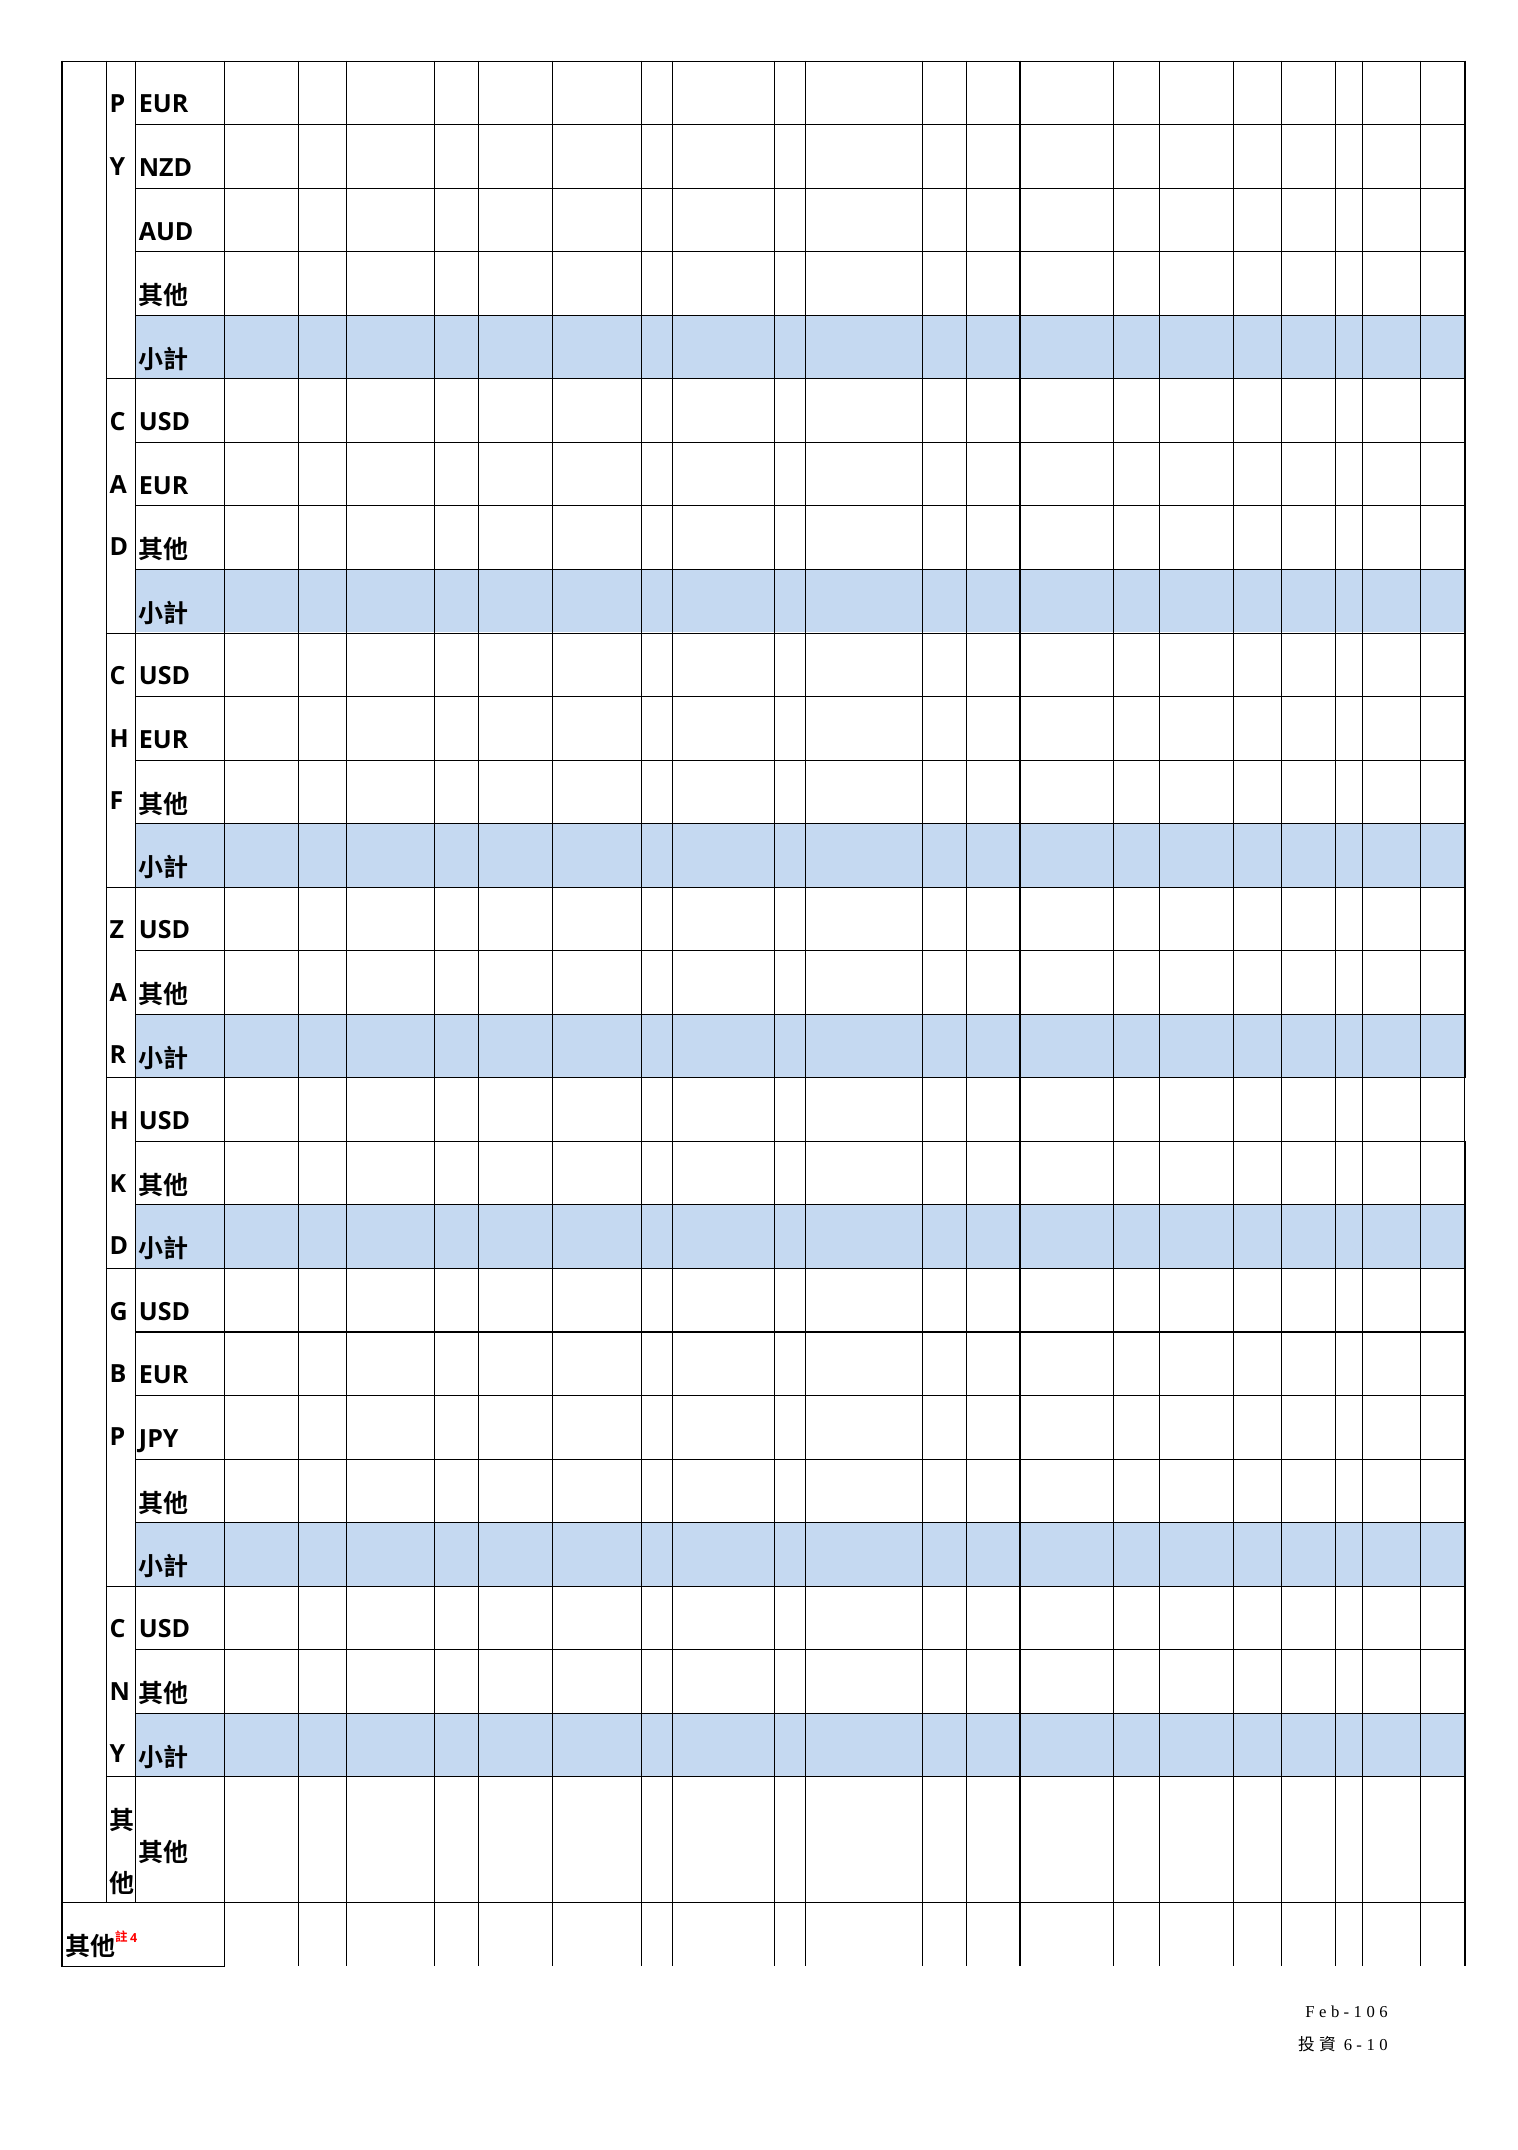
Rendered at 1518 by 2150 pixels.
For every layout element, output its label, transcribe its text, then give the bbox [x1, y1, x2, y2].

table_cell [225, 1714, 298, 1776]
table_cell [347, 1587, 434, 1649]
table_cell [553, 379, 641, 442]
table_cell [347, 697, 434, 759]
table_cell [225, 252, 298, 315]
table_cell [775, 951, 805, 1014]
table_cell [967, 824, 1019, 887]
table_cell [967, 1460, 1019, 1522]
table_cell [1234, 1205, 1281, 1268]
table_cell 小計 [136, 1205, 224, 1268]
table_cell [479, 1903, 552, 1966]
table_cell USD [136, 379, 224, 442]
table_cell [1421, 888, 1464, 950]
table_cell [225, 888, 298, 950]
table_cell HKD [107, 1078, 135, 1268]
table_cell [1234, 888, 1281, 950]
table_cell [1160, 1205, 1233, 1268]
table_cell [479, 506, 552, 569]
table_cell [1234, 634, 1281, 696]
table_cell [479, 1650, 552, 1713]
table_cell [299, 506, 346, 569]
table_cell [775, 1523, 805, 1586]
table_cell [479, 1460, 552, 1522]
table_cell [923, 761, 966, 823]
table_cell [923, 570, 966, 632]
table_cell [806, 1015, 922, 1077]
table_cell [923, 379, 966, 442]
table_cell [553, 62, 641, 124]
table_cell [479, 951, 552, 1014]
table_cell [673, 252, 774, 315]
table_cell [1421, 443, 1464, 505]
table_cell [775, 1460, 805, 1522]
table_cell [923, 1777, 966, 1902]
table_cell [642, 824, 672, 887]
table_cell [1421, 125, 1464, 188]
table_cell [1363, 1903, 1420, 1966]
table_cell [1114, 1903, 1159, 1966]
table_cell [775, 125, 805, 188]
table_cell [1160, 1714, 1233, 1776]
table_cell [1160, 1269, 1233, 1331]
table_cell [1282, 1205, 1335, 1268]
table_cell [806, 951, 922, 1014]
table_cell [1421, 62, 1464, 124]
table_cell [347, 634, 434, 696]
table_cell [1114, 697, 1159, 759]
table_cell [923, 252, 966, 315]
table_cell [1363, 1396, 1420, 1458]
table_cell [1336, 443, 1362, 505]
table_cell [225, 761, 298, 823]
table_cell [967, 1333, 1019, 1395]
table_cell [806, 443, 922, 505]
table_cell [479, 1523, 552, 1586]
table_cell [225, 189, 298, 251]
table_cell [1021, 506, 1113, 569]
table_cell [553, 1396, 641, 1458]
table_cell [63, 62, 106, 1902]
table_cell [673, 316, 774, 378]
table_cell [1282, 824, 1335, 887]
table_cell [299, 697, 346, 759]
table_cell [967, 316, 1019, 378]
table_cell CHF [107, 634, 135, 887]
table_cell [1021, 189, 1113, 251]
table_cell [1234, 62, 1281, 124]
table_cell [1363, 761, 1420, 823]
table_cell [1421, 1650, 1464, 1713]
table_cell [923, 1460, 966, 1522]
table_cell [1336, 1269, 1362, 1331]
table_cell [225, 316, 298, 378]
table_cell [299, 316, 346, 378]
table_cell [1421, 1460, 1464, 1522]
table_cell [1282, 1015, 1335, 1077]
table_cell [553, 1523, 641, 1586]
table_cell [553, 1015, 641, 1077]
table_cell [1336, 1777, 1362, 1902]
table_cell [1336, 189, 1362, 251]
table_cell [967, 1777, 1019, 1902]
table_cell [673, 951, 774, 1014]
table_cell [435, 761, 478, 823]
table_cell [1021, 634, 1113, 696]
table_cell [1160, 1333, 1233, 1395]
table_cell [1114, 1015, 1159, 1077]
table_cell [1234, 1587, 1281, 1649]
table_cell [1336, 62, 1362, 124]
table_cell [479, 62, 552, 124]
table_cell [225, 634, 298, 696]
table_cell [1363, 1078, 1420, 1141]
table_cell [1160, 379, 1233, 442]
table_cell [225, 1269, 298, 1331]
table_cell [435, 1714, 478, 1776]
table_cell 小計 [136, 316, 224, 378]
table_cell [775, 189, 805, 251]
table_cell [923, 697, 966, 759]
table_cell [673, 506, 774, 569]
table_cell [923, 316, 966, 378]
table_cell [1160, 1396, 1233, 1458]
table_cell [806, 888, 922, 950]
table_cell [642, 1142, 672, 1204]
table_cell [1363, 379, 1420, 442]
table_cell [1234, 1460, 1281, 1522]
table_cell [1021, 1650, 1113, 1713]
table_cell [1363, 1333, 1420, 1395]
table_cell [1336, 125, 1362, 188]
table_cell [967, 761, 1019, 823]
table_cell [299, 570, 346, 632]
table_cell [1336, 316, 1362, 378]
table_cell [923, 189, 966, 251]
table_cell [967, 570, 1019, 632]
table_cell [673, 1078, 774, 1141]
table_cell [642, 506, 672, 569]
table_cell USD [136, 1587, 224, 1649]
table_cell [347, 1460, 434, 1522]
table_cell [1421, 761, 1464, 823]
table_cell [673, 1587, 774, 1649]
table_cell [479, 1777, 552, 1902]
table_cell [775, 1205, 805, 1268]
table_cell [673, 1205, 774, 1268]
table_cell [1282, 1777, 1335, 1902]
table_cell [1021, 888, 1113, 950]
table_cell [1421, 1078, 1464, 1141]
table_cell [1234, 379, 1281, 442]
table_cell [553, 888, 641, 950]
table_cell [923, 1587, 966, 1649]
table_cell [435, 1777, 478, 1902]
table_cell [967, 1015, 1019, 1077]
table_cell [553, 1587, 641, 1649]
table_cell [806, 1269, 922, 1331]
table_cell [225, 1650, 298, 1713]
table_cell [1282, 506, 1335, 569]
table_cell [642, 570, 672, 632]
table_cell [1421, 951, 1464, 1014]
table_cell [923, 1015, 966, 1077]
table_cell [553, 1333, 641, 1395]
table_cell [1021, 1015, 1113, 1077]
table_cell [1421, 1205, 1464, 1268]
table_cell [1363, 1714, 1420, 1776]
table_cell USD [136, 1078, 224, 1141]
table_cell [225, 1015, 298, 1077]
table_cell [1021, 570, 1113, 632]
table_cell JPY [136, 1396, 224, 1458]
table_cell [1363, 1587, 1420, 1649]
table_cell [225, 1205, 298, 1268]
table_cell [673, 570, 774, 632]
table_cell [642, 1015, 672, 1077]
table_cell [967, 1205, 1019, 1268]
table_cell [967, 252, 1019, 315]
table_cell [225, 1333, 298, 1395]
table_cell [299, 1333, 346, 1395]
table_cell [673, 1015, 774, 1077]
table_cell [775, 1333, 805, 1395]
table_cell [435, 1460, 478, 1522]
table_cell [775, 1777, 805, 1902]
table_cell [775, 62, 805, 124]
table_cell [225, 697, 298, 759]
table_cell [673, 824, 774, 887]
table_cell [1021, 824, 1113, 887]
table_cell [1336, 1903, 1362, 1966]
table_cell [435, 1142, 478, 1204]
table_cell [967, 1650, 1019, 1713]
table_cell [347, 1714, 434, 1776]
table_cell [1336, 1078, 1362, 1141]
table_cell [642, 1523, 672, 1586]
table_cell [967, 951, 1019, 1014]
table_cell [642, 888, 672, 950]
table_cell [435, 570, 478, 632]
table_cell [299, 1777, 346, 1902]
table_cell [775, 1903, 805, 1966]
table_cell [1234, 443, 1281, 505]
table_cell [299, 1650, 346, 1713]
table_cell [673, 761, 774, 823]
table_cell [435, 1587, 478, 1649]
table_cell [435, 634, 478, 696]
table_cell [642, 62, 672, 124]
table_cell [553, 761, 641, 823]
table_cell [225, 1142, 298, 1204]
table_cell [347, 824, 434, 887]
table_cell [435, 1205, 478, 1268]
table_cell [1336, 1015, 1362, 1077]
table_cell [1421, 1396, 1464, 1458]
table_cell [775, 761, 805, 823]
table_cell [435, 506, 478, 569]
table_cell [673, 1460, 774, 1522]
table_cell [673, 697, 774, 759]
table_cell [553, 1269, 641, 1331]
table_cell [806, 1523, 922, 1586]
table_cell [1363, 506, 1420, 569]
table_cell [225, 1078, 298, 1141]
table_cell [1421, 824, 1464, 887]
table_cell [806, 252, 922, 315]
table_cell [1336, 506, 1362, 569]
table_cell [1282, 1460, 1335, 1522]
table_cell [225, 824, 298, 887]
table_cell [1282, 1269, 1335, 1331]
table_cell [642, 1903, 672, 1966]
table_cell [1160, 1587, 1233, 1649]
table_cell [1336, 1333, 1362, 1395]
table_cell [923, 1650, 966, 1713]
table_cell [642, 1777, 672, 1902]
table_cell [1114, 316, 1159, 378]
table_cell 其他 [136, 761, 224, 823]
table_cell [1160, 189, 1233, 251]
table_cell [1421, 1777, 1464, 1902]
table_cell [1021, 951, 1113, 1014]
table_cell [1421, 634, 1464, 696]
table_cell 其他 [136, 1777, 224, 1902]
table_cell [553, 1903, 641, 1966]
table_cell EUR [136, 1333, 224, 1395]
table_cell [479, 824, 552, 887]
table_cell [1363, 1650, 1420, 1713]
table_cell [673, 1714, 774, 1776]
table_cell [775, 1078, 805, 1141]
table_cell [642, 1396, 672, 1458]
table_cell [435, 1903, 478, 1966]
table_cell [1021, 1460, 1113, 1522]
table_cell [775, 1650, 805, 1713]
table_cell [347, 252, 434, 315]
table_cell [1421, 570, 1464, 632]
table_cell [479, 1333, 552, 1395]
table_cell [806, 316, 922, 378]
table_cell [1336, 1650, 1362, 1713]
table_cell [806, 570, 922, 632]
table_cell [673, 379, 774, 442]
table_cell [225, 1396, 298, 1458]
table_cell [479, 634, 552, 696]
table_cell [1363, 1523, 1420, 1586]
table_cell [642, 1269, 672, 1331]
table_cell [299, 1078, 346, 1141]
table_cell [299, 951, 346, 1014]
table_cell [479, 697, 552, 759]
table_cell [1282, 189, 1335, 251]
table_cell 小計 [136, 1015, 224, 1077]
table_cell [299, 62, 346, 124]
table_cell [1234, 1903, 1281, 1966]
table_cell [1282, 1396, 1335, 1458]
table_cell [299, 1015, 346, 1077]
table_cell [967, 1269, 1019, 1331]
table_cell [806, 379, 922, 442]
table_cell [1114, 379, 1159, 442]
table_cell [1114, 634, 1159, 696]
table_cell [1282, 379, 1335, 442]
table_cell [775, 316, 805, 378]
table_cell [1234, 824, 1281, 887]
table_cell [1282, 1650, 1335, 1713]
table_cell [806, 1587, 922, 1649]
table_cell 小計 [136, 570, 224, 632]
table_cell [479, 1205, 552, 1268]
table_cell [1421, 506, 1464, 569]
table_cell [1336, 888, 1362, 950]
table_cell CAD [107, 379, 135, 632]
table_cell [1421, 1903, 1464, 1966]
table_cell [1234, 1015, 1281, 1077]
table_cell [642, 316, 672, 378]
table_cell [1114, 1078, 1159, 1141]
table_cell [435, 316, 478, 378]
table_cell [1114, 1396, 1159, 1458]
table_cell [299, 824, 346, 887]
table_cell [553, 951, 641, 1014]
table_cell CNY [107, 1587, 135, 1776]
table_cell [435, 379, 478, 442]
table_cell [1282, 443, 1335, 505]
table_cell [806, 1205, 922, 1268]
table_cell [967, 634, 1019, 696]
table_cell [435, 1396, 478, 1458]
table_cell [775, 1587, 805, 1649]
table_cell [642, 634, 672, 696]
table_cell [923, 1396, 966, 1458]
table_cell [642, 1078, 672, 1141]
table_cell [642, 252, 672, 315]
table_cell [1234, 125, 1281, 188]
table_cell [1336, 1714, 1362, 1776]
table_cell [553, 125, 641, 188]
table_cell [553, 824, 641, 887]
table_cell [642, 1714, 672, 1776]
table_cell [1021, 1903, 1113, 1966]
table_cell [299, 1714, 346, 1776]
table_cell [347, 1333, 434, 1395]
table_cell [673, 1269, 774, 1331]
table_cell [553, 1777, 641, 1902]
table_cell [923, 1269, 966, 1331]
table_cell NZD [136, 125, 224, 188]
table_cell [299, 1903, 346, 1966]
table_cell [806, 1777, 922, 1902]
table_cell [479, 125, 552, 188]
table_cell [642, 697, 672, 759]
table_cell [299, 1142, 346, 1204]
table_cell [1234, 761, 1281, 823]
table_cell [435, 1523, 478, 1586]
table_cell [1160, 316, 1233, 378]
table_cell [1234, 1777, 1281, 1902]
table_cell [673, 1650, 774, 1713]
table_cell [1160, 570, 1233, 632]
table_cell [1363, 634, 1420, 696]
table_cell [347, 1777, 434, 1902]
table_cell USD [136, 888, 224, 950]
table_cell [642, 1205, 672, 1268]
table_cell [1160, 1777, 1233, 1902]
table_cell [923, 125, 966, 188]
table_cell [806, 1142, 922, 1204]
table_cell [1363, 1460, 1420, 1522]
table_cell [1021, 1205, 1113, 1268]
table_cell [642, 1650, 672, 1713]
table_cell [967, 1903, 1019, 1966]
table_cell [1282, 1333, 1335, 1395]
table_cell PY [107, 62, 135, 378]
table_cell [1282, 316, 1335, 378]
table_cell 其他 [136, 951, 224, 1014]
table_cell [1282, 1078, 1335, 1141]
table_cell [1234, 506, 1281, 569]
table_cell [1282, 570, 1335, 632]
table_cell [1363, 1777, 1420, 1902]
table_cell [435, 189, 478, 251]
table_cell [299, 379, 346, 442]
table_cell [775, 824, 805, 887]
table_cell [967, 1714, 1019, 1776]
table_cell [347, 506, 434, 569]
table_cell [806, 62, 922, 124]
table_cell [553, 1078, 641, 1141]
table_cell [299, 1269, 346, 1331]
table_cell [673, 1142, 774, 1204]
table_cell [806, 506, 922, 569]
table_cell [479, 189, 552, 251]
table_cell [225, 951, 298, 1014]
table_cell [1363, 189, 1420, 251]
table_cell [553, 506, 641, 569]
table_cell [1336, 1523, 1362, 1586]
table_cell [1114, 1333, 1159, 1395]
table_cell [1363, 1015, 1420, 1077]
table_cell [1114, 951, 1159, 1014]
table_cell [1234, 570, 1281, 632]
table_cell [806, 125, 922, 188]
table_cell [1160, 1078, 1233, 1141]
table_cell [225, 1903, 298, 1966]
table_cell [923, 1523, 966, 1586]
table_cell [347, 888, 434, 950]
table_cell [299, 125, 346, 188]
table_cell [1021, 1396, 1113, 1458]
table_cell [1421, 1714, 1464, 1776]
table_cell [1421, 1269, 1464, 1331]
table_cell [775, 888, 805, 950]
table_cell [435, 443, 478, 505]
table_cell [1114, 1460, 1159, 1522]
table_cell [1234, 1523, 1281, 1586]
table_cell [1160, 824, 1233, 887]
table_cell [1160, 634, 1233, 696]
table_cell [775, 697, 805, 759]
table_cell [347, 1396, 434, 1458]
table_cell [479, 316, 552, 378]
table_cell [806, 634, 922, 696]
table_cell [1336, 1587, 1362, 1649]
table_cell AUD [136, 189, 224, 251]
table_cell [1114, 570, 1159, 632]
table_cell [479, 379, 552, 442]
table_cell [775, 252, 805, 315]
table_cell [1021, 443, 1113, 505]
table_cell [1021, 1269, 1113, 1331]
table_cell [1336, 634, 1362, 696]
table_cell [299, 443, 346, 505]
table_cell [1363, 951, 1420, 1014]
table_cell [923, 1333, 966, 1395]
table_cell [806, 1650, 922, 1713]
table_cell [967, 189, 1019, 251]
table_cell [1363, 1205, 1420, 1268]
table_cell [1160, 1650, 1233, 1713]
table_cell [1021, 62, 1113, 124]
table_cell [347, 1269, 434, 1331]
table_cell [1160, 506, 1233, 569]
table_cell GBP [107, 1269, 135, 1586]
table_cell [347, 125, 434, 188]
table_cell [642, 443, 672, 505]
table_cell [1160, 1523, 1233, 1586]
table_cell [553, 316, 641, 378]
table_cell [1160, 1015, 1233, 1077]
table_cell [225, 62, 298, 124]
table_cell [1363, 125, 1420, 188]
table_cell [673, 1777, 774, 1902]
table_cell 小計 [136, 824, 224, 887]
table_cell [553, 1714, 641, 1776]
table_cell [775, 506, 805, 569]
table_cell [435, 62, 478, 124]
table_cell [1114, 62, 1159, 124]
table_cell [1363, 570, 1420, 632]
table_cell [673, 1333, 774, 1395]
table_cell [347, 443, 434, 505]
table_cell [1363, 888, 1420, 950]
table_cell [347, 1650, 434, 1713]
table_cell [642, 189, 672, 251]
table_cell [1421, 1015, 1464, 1077]
table_cell [1114, 189, 1159, 251]
table_cell [479, 1587, 552, 1649]
table_cell [479, 570, 552, 632]
table_cell [1282, 951, 1335, 1014]
table_cell [435, 951, 478, 1014]
table_cell [1282, 1587, 1335, 1649]
table_cell [1336, 570, 1362, 632]
table_cell [806, 1333, 922, 1395]
table_cell [642, 125, 672, 188]
table_cell [642, 951, 672, 1014]
table_cell [1021, 379, 1113, 442]
table_cell [553, 189, 641, 251]
table_cell [967, 1523, 1019, 1586]
table_cell [1021, 1587, 1113, 1649]
table_cell [1282, 1714, 1335, 1776]
table_cell 小計 [136, 1714, 224, 1776]
table_cell [299, 1205, 346, 1268]
table_cell [1021, 1333, 1113, 1395]
table_cell [1114, 824, 1159, 887]
table_cell [347, 1015, 434, 1077]
table_cell [1336, 1396, 1362, 1458]
table_cell [479, 443, 552, 505]
table_cell [1021, 1714, 1113, 1776]
table_cell [1160, 62, 1233, 124]
table_cell [1282, 634, 1335, 696]
table_cell ZAR [107, 888, 135, 1077]
table_cell [1114, 1587, 1159, 1649]
table_cell [299, 761, 346, 823]
table_cell [225, 1587, 298, 1649]
table_cell [1336, 761, 1362, 823]
table_cell [1421, 379, 1464, 442]
table_cell [775, 1714, 805, 1776]
table_cell [553, 570, 641, 632]
table_cell [1282, 1903, 1335, 1966]
table_cell [1234, 1142, 1281, 1204]
table_cell [642, 1333, 672, 1395]
table_cell [806, 189, 922, 251]
table_cell [1021, 1142, 1113, 1204]
table_cell [1021, 125, 1113, 188]
table_cell [1282, 761, 1335, 823]
table_cell [1160, 1142, 1233, 1204]
table_cell [553, 1142, 641, 1204]
table_cell [806, 1714, 922, 1776]
table_cell [1282, 252, 1335, 315]
table_cell [435, 888, 478, 950]
table_cell [1234, 1714, 1281, 1776]
table_cell [806, 697, 922, 759]
table_cell [1160, 888, 1233, 950]
table_cell [923, 951, 966, 1014]
table_cell [1234, 1396, 1281, 1458]
table_cell [347, 189, 434, 251]
table_cell [1421, 189, 1464, 251]
table_cell [673, 1396, 774, 1458]
table_cell [775, 443, 805, 505]
table_cell [775, 1142, 805, 1204]
table_cell [1160, 252, 1233, 315]
table_cell [923, 824, 966, 887]
table_cell [1234, 697, 1281, 759]
table_cell [1282, 1523, 1335, 1586]
table_cell [923, 1205, 966, 1268]
table_cell [673, 125, 774, 188]
table_cell [1160, 951, 1233, 1014]
table_cell [347, 1142, 434, 1204]
table_cell [642, 761, 672, 823]
table_cell 其他 [136, 1460, 224, 1522]
table_cell EUR [136, 697, 224, 759]
table_cell [1114, 506, 1159, 569]
table_cell [479, 1142, 552, 1204]
table_cell [225, 125, 298, 188]
table_cell [479, 1078, 552, 1141]
table_cell [347, 951, 434, 1014]
table_cell [1363, 316, 1420, 378]
table_cell [347, 570, 434, 632]
table_cell [967, 506, 1019, 569]
table_cell [435, 1015, 478, 1077]
table_cell [1363, 824, 1420, 887]
table_cell [806, 1078, 922, 1141]
table_cell [479, 761, 552, 823]
table_cell [225, 443, 298, 505]
table_cell 小計 [136, 1523, 224, 1586]
table_cell [1336, 1142, 1362, 1204]
table_cell [1234, 951, 1281, 1014]
table_cell [435, 125, 478, 188]
table_cell [553, 252, 641, 315]
table_cell [1021, 1078, 1113, 1141]
table_cell [806, 761, 922, 823]
table_cell [775, 634, 805, 696]
table_cell [1160, 697, 1233, 759]
table_cell [347, 1903, 434, 1966]
table_cell [553, 634, 641, 696]
table_cell [347, 761, 434, 823]
table_cell [1282, 62, 1335, 124]
table_cell [435, 824, 478, 887]
table_cell [1363, 62, 1420, 124]
table_cell [775, 1396, 805, 1458]
table_cell 其他 [136, 1650, 224, 1713]
table_cell [1160, 1460, 1233, 1522]
table_cell [1114, 888, 1159, 950]
table_cell [775, 1269, 805, 1331]
table_cell [1363, 1269, 1420, 1331]
table_cell [225, 1777, 298, 1902]
table_cell [1021, 1777, 1113, 1902]
table_cell [1114, 1714, 1159, 1776]
table_cell [1336, 252, 1362, 315]
table_cell [225, 570, 298, 632]
table_cell [967, 379, 1019, 442]
table_cell [1021, 761, 1113, 823]
table_cell [1114, 443, 1159, 505]
table_cell [1336, 951, 1362, 1014]
table_cell [479, 252, 552, 315]
table_cell [923, 1714, 966, 1776]
table_cell [225, 379, 298, 442]
table_cell [347, 1078, 434, 1141]
table_cell [806, 1460, 922, 1522]
table_cell [775, 1015, 805, 1077]
table_cell [1363, 697, 1420, 759]
table_cell [1234, 189, 1281, 251]
table_cell [1336, 824, 1362, 887]
table_cell [923, 506, 966, 569]
table_cell [775, 379, 805, 442]
table_cell [1234, 1333, 1281, 1395]
table_cell [806, 824, 922, 887]
table_cell [1421, 1333, 1464, 1395]
table_cell [673, 1523, 774, 1586]
table_cell [347, 316, 434, 378]
table_cell [225, 1460, 298, 1522]
table_cell 其他 [136, 506, 224, 569]
table_cell [1363, 443, 1420, 505]
table_cell [1421, 697, 1464, 759]
table_cell [1282, 1142, 1335, 1204]
table_cell USD [136, 634, 224, 696]
table_cell [299, 1396, 346, 1458]
table_cell [967, 1396, 1019, 1458]
table_cell [642, 1587, 672, 1649]
table_cell [347, 379, 434, 442]
table_cell [967, 125, 1019, 188]
table_cell 其他 [107, 1777, 135, 1902]
table_cell [923, 888, 966, 950]
table_cell [435, 252, 478, 315]
table_cell [642, 379, 672, 442]
table_cell USD [136, 1269, 224, 1331]
table_cell [1234, 252, 1281, 315]
table_cell [553, 1650, 641, 1713]
table_cell [1421, 1587, 1464, 1649]
table_cell [479, 1396, 552, 1458]
table_cell EUR [136, 443, 224, 505]
table_cell [923, 1142, 966, 1204]
table_cell [1114, 1523, 1159, 1586]
table_cell [435, 697, 478, 759]
table_cell [1160, 443, 1233, 505]
table_cell [1282, 697, 1335, 759]
table_cell [1336, 1460, 1362, 1522]
table_cell [225, 506, 298, 569]
table_cell [923, 62, 966, 124]
table_cell [225, 1523, 298, 1586]
table_cell [642, 1460, 672, 1522]
table_cell [1114, 252, 1159, 315]
table_cell [673, 189, 774, 251]
table_cell [479, 1714, 552, 1776]
table_cell [435, 1078, 478, 1141]
table_cell [479, 888, 552, 950]
table_cell [347, 1523, 434, 1586]
table_cell [673, 1903, 774, 1966]
table_cell [1114, 1142, 1159, 1204]
table_cell [1114, 1650, 1159, 1713]
table_cell [1234, 1078, 1281, 1141]
table_cell [299, 634, 346, 696]
table_cell [1282, 888, 1335, 950]
table_cell [1160, 1903, 1233, 1966]
table_cell [1114, 1777, 1159, 1902]
table_cell [347, 62, 434, 124]
table_cell [673, 888, 774, 950]
table_cell [1336, 697, 1362, 759]
table_cell [553, 443, 641, 505]
table_cell [923, 443, 966, 505]
table_cell [299, 1587, 346, 1649]
table_cell [479, 1015, 552, 1077]
table_cell [1021, 697, 1113, 759]
table_cell [967, 1142, 1019, 1204]
table_cell [1160, 125, 1233, 188]
table_cell [299, 1460, 346, 1522]
table_cell [1114, 1269, 1159, 1331]
table_cell [967, 697, 1019, 759]
table_cell [1336, 379, 1362, 442]
table_cell [1114, 125, 1159, 188]
table_cell [347, 1205, 434, 1268]
table_cell [967, 1587, 1019, 1649]
table_cell [1021, 1523, 1113, 1586]
table_cell [1421, 252, 1464, 315]
table_cell [806, 1903, 922, 1966]
table_cell [299, 252, 346, 315]
table_cell [967, 62, 1019, 124]
table_cell [923, 634, 966, 696]
table_cell [1114, 1205, 1159, 1268]
table_cell [806, 1396, 922, 1458]
table_cell [923, 1078, 966, 1141]
table_cell [1421, 316, 1464, 378]
table_cell [967, 1078, 1019, 1141]
table_cell [673, 62, 774, 124]
table_cell [299, 888, 346, 950]
table_cell [1421, 1523, 1464, 1586]
table_cell [1114, 761, 1159, 823]
table_cell [673, 634, 774, 696]
table_cell [299, 1523, 346, 1586]
table_cell [1282, 125, 1335, 188]
table_cell [1234, 1269, 1281, 1331]
table_cell [967, 888, 1019, 950]
table_cell 其他 [136, 1142, 224, 1204]
table_cell [1363, 1142, 1420, 1204]
table_cell [923, 1903, 966, 1966]
table_cell [673, 443, 774, 505]
table_cell 其他註4 [63, 1903, 224, 1966]
table_cell [1021, 252, 1113, 315]
table_cell [553, 1460, 641, 1522]
table_cell [435, 1650, 478, 1713]
table_cell [967, 443, 1019, 505]
table_cell [1160, 761, 1233, 823]
table_cell [435, 1269, 478, 1331]
table_cell [553, 697, 641, 759]
table_cell [775, 570, 805, 632]
table_cell [1021, 316, 1113, 378]
table_cell [1234, 316, 1281, 378]
table_cell [435, 1333, 478, 1395]
table_cell 其他 [136, 252, 224, 315]
table_cell EUR [136, 62, 224, 124]
table_cell [1234, 1650, 1281, 1713]
table_cell [553, 1205, 641, 1268]
table_cell [479, 1269, 552, 1331]
table_cell [1421, 1142, 1464, 1204]
table_cell [299, 189, 346, 251]
table_cell [1363, 252, 1420, 315]
table_cell [1336, 1205, 1362, 1268]
